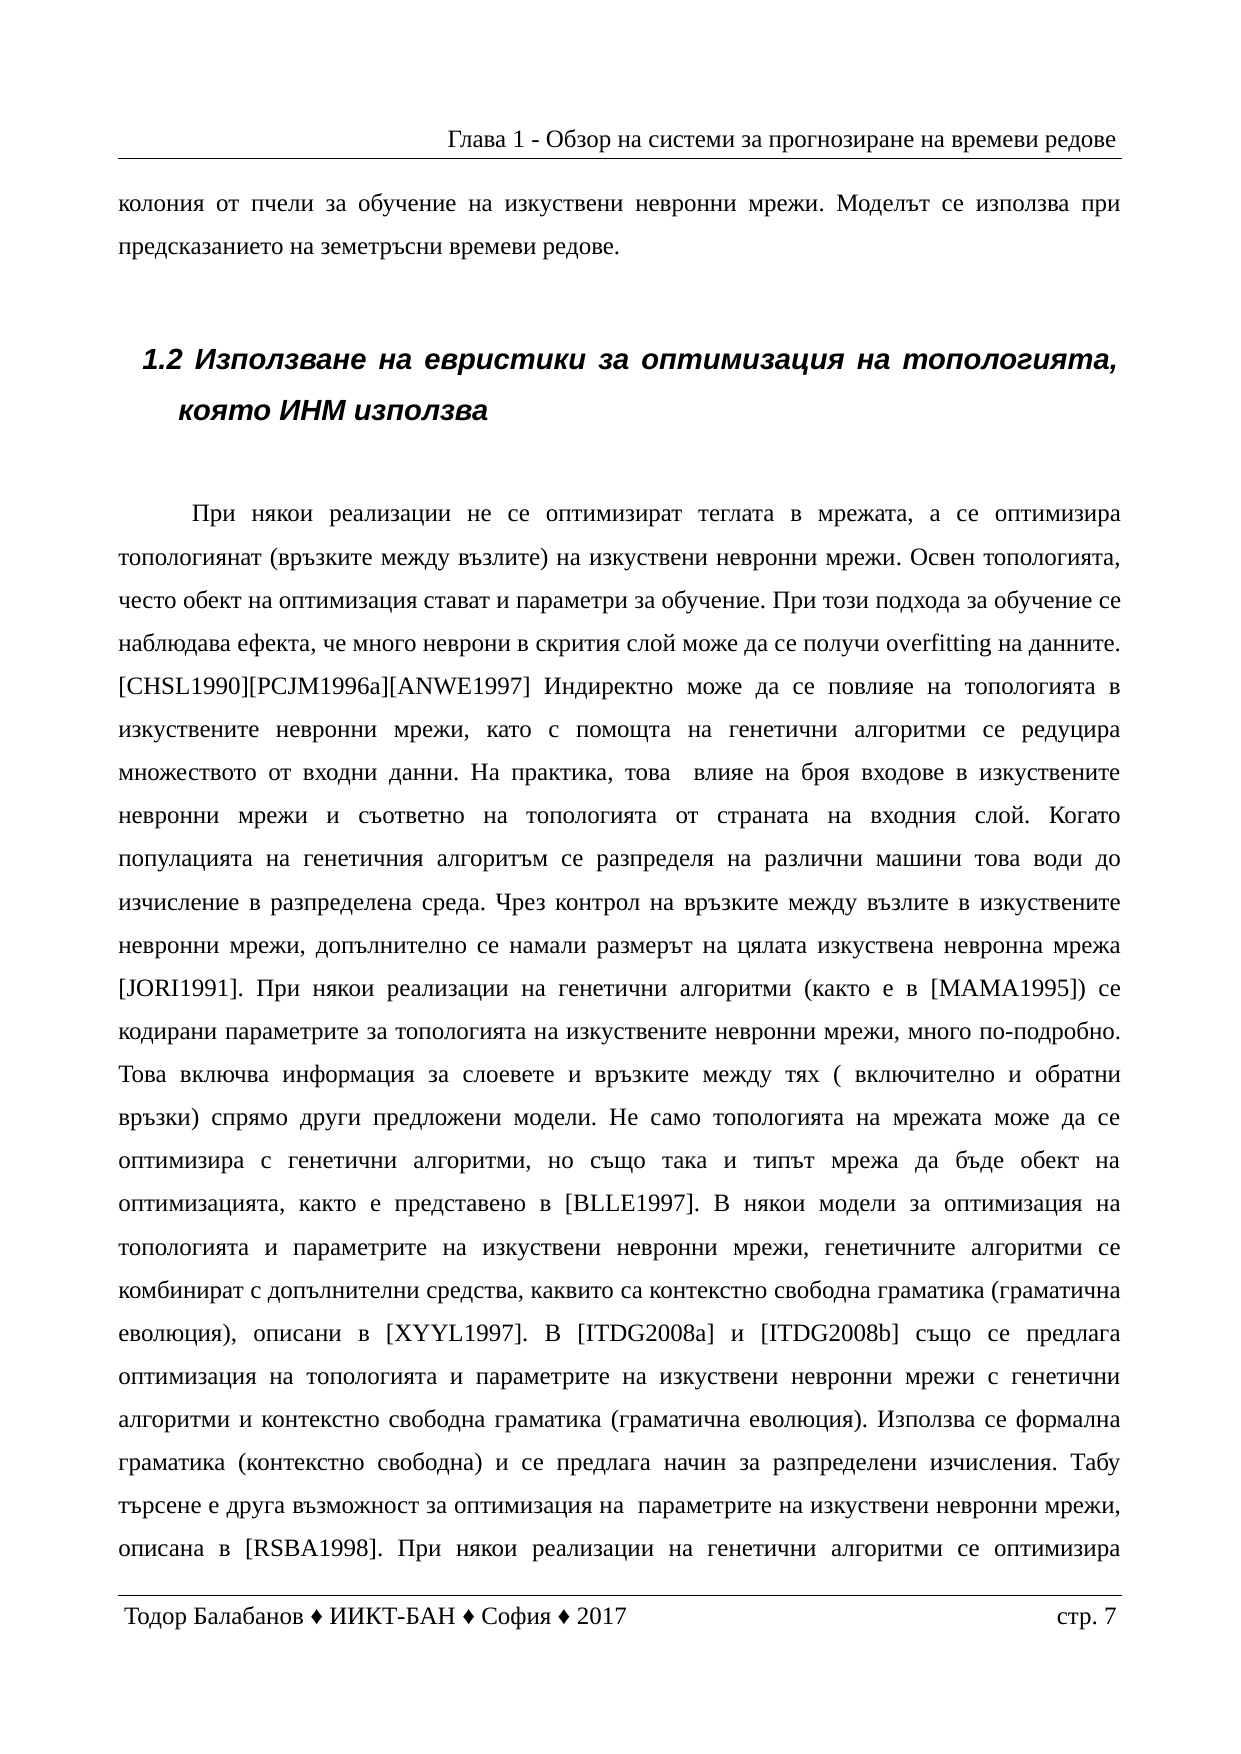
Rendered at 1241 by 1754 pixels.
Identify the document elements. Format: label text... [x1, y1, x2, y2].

text При някои реализации не се оптимизират теглата в мрежата, а се оптимизира топологиянат (връзките между възлите) на изкуствени невронни мрежи. Освен топологията, често обект на оптимизация стават и параметри за обучение. При този подхода за обучение се наблюдава ефекта, че много неврони в скрития слой може да се получи overfitting на данните. [CHSL1990][PCJM1996a][ANWE1997] Индиректно може да се повлияе на топологията в изкуствените невронни мрежи, като с помощта на генетични алгоритми се редуцира множеството от входни данни. На практика, това влияе на броя входове в изкуствените невронни мрежи и съответно на топологията от страната на входния слой. Когато популацията на генетичния алгоритъм се разпределя на различни машини това води до изчисление в разпределена среда. Чрез контрол на връзките между възлите в изкуствените невронни мрежи, допълнително се намали размерът на цялата изкуствена невронна мрежа [JORI1991]. При някои реализации на генетични алгоритми (както е в [MAMA1995]) се кодирани параметрите за топологията на изкуствените невронни мрежи, много по-подробно. Това включва информация за слоевете и връзките между тях ( включително и обратни връзки) спрямо други предложени модели. Не само топологията на мрежата може да се оптимизира с генетични алгоритми, но също така и типът мрежа да бъде обект на оптимизацията, както е представено в [BLLE1997]. В някои модели за оптимизация на топологията и параметрите на изкуствени невронни мрежи, генетичните алгоритми се комбинират с допълнителни средства, каквито са контекстно свободна граматика (граматична еволюция), описани в [XYYL1997]. В [ITDG2008a] и [ITDG2008b] също се предлага оптимизация на топологията и параметрите на изкуствени невронни мрежи с генетични алгоритми и контекстно свободна граматика (граматична еволюция). Използва се формална граматика (контекстно свободна) и се предлага начин за разпределени изчисления. Табу търсене е друга възможност за оптимизация на параметрите на изкуствени невронни мрежи, описана в [RSBA1998]. При някои реализации на генетични алгоритми се оптимизира [118, 498, 1122, 1562]
text колония от пчели за обучение на изкуствени невронни мрежи. Моделът се използва при предсказанието на земетръсни времеви редове. [118, 188, 1122, 260]
subtitle 1.2 Използване на евристики за оптимизация на топологията, която ИНМ използва [118, 342, 1122, 426]
